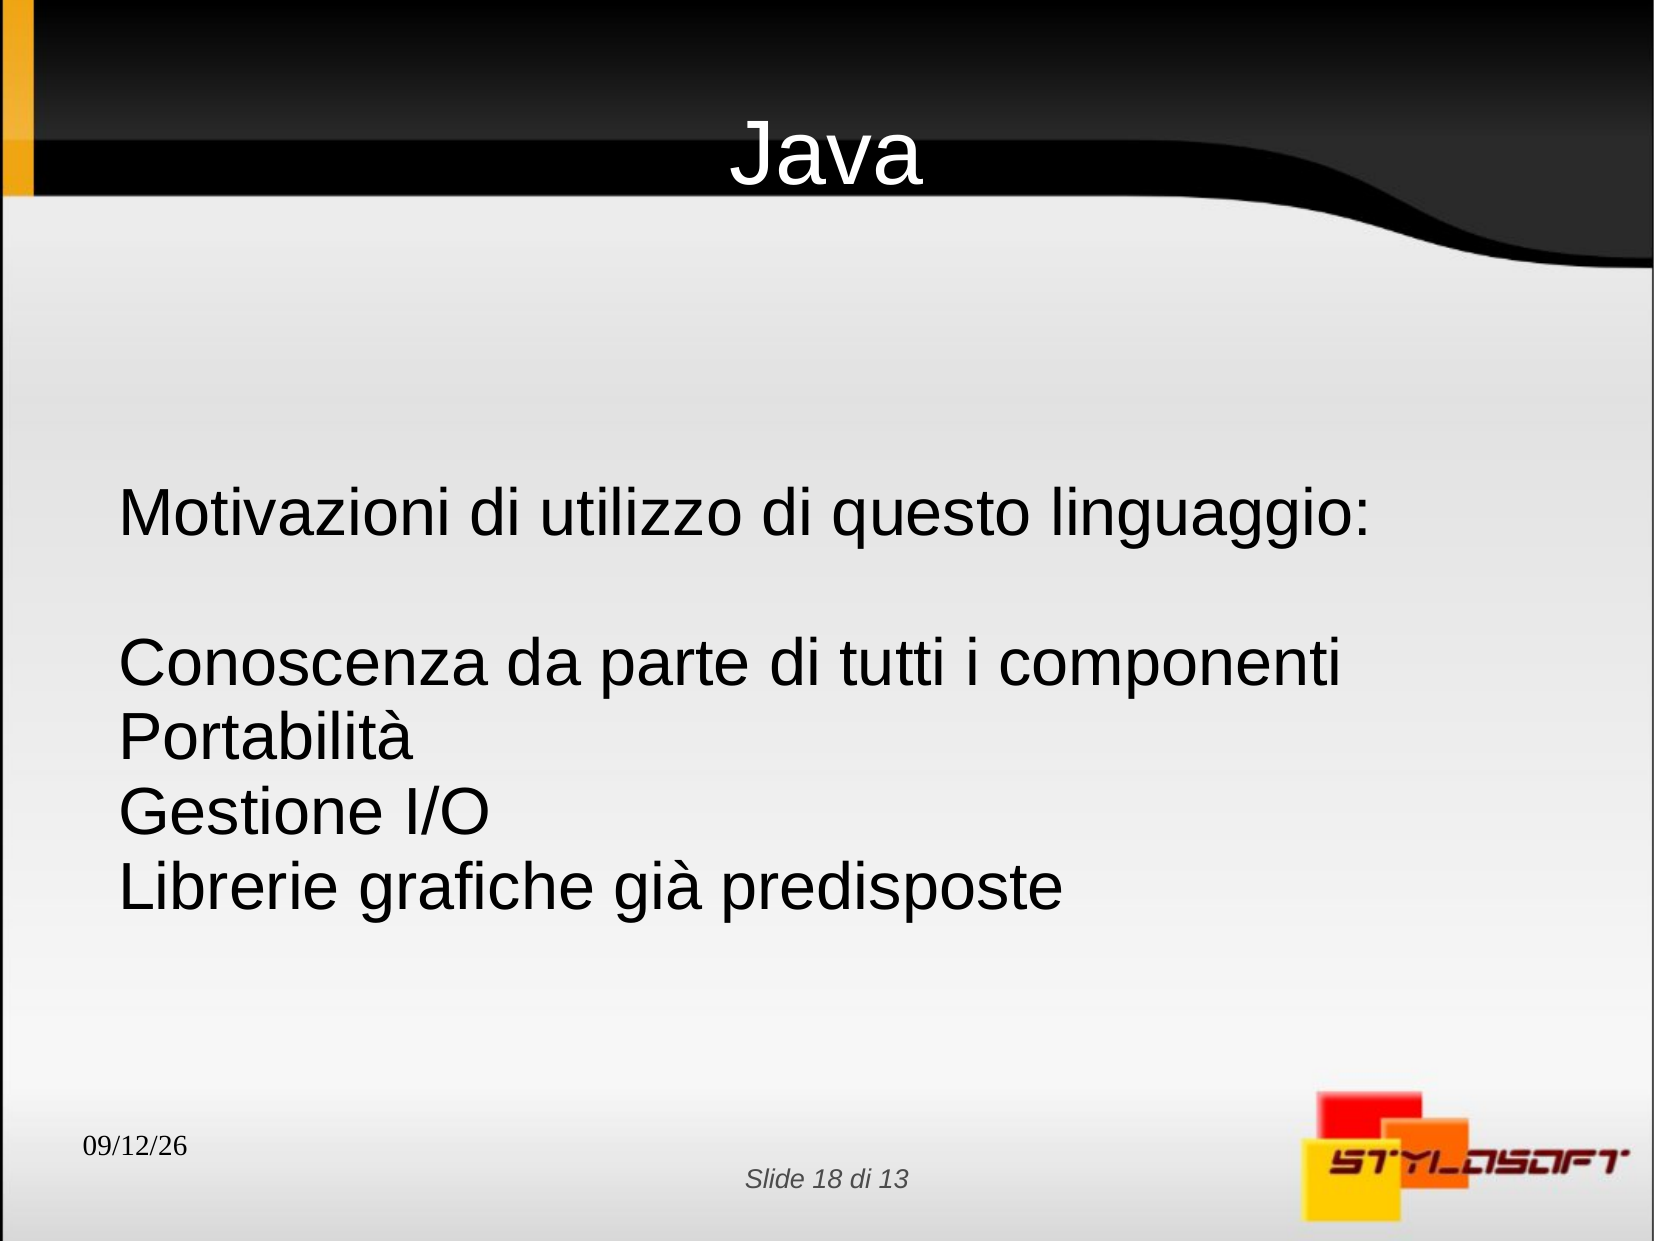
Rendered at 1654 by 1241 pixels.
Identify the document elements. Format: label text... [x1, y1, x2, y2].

text_box Slide <number> di 13 [0, 1156, 1654, 1241]
title Java [82, 49, 1571, 257]
picture [0, 0, 1654, 1156]
subtitle Motivazioni di utilizzo di questo linguaggio: Conoscenza da parte di tutti i componenti Portabilità Gestione I/O Librerie grafiche già predisposte [82, 297, 1571, 1102]
